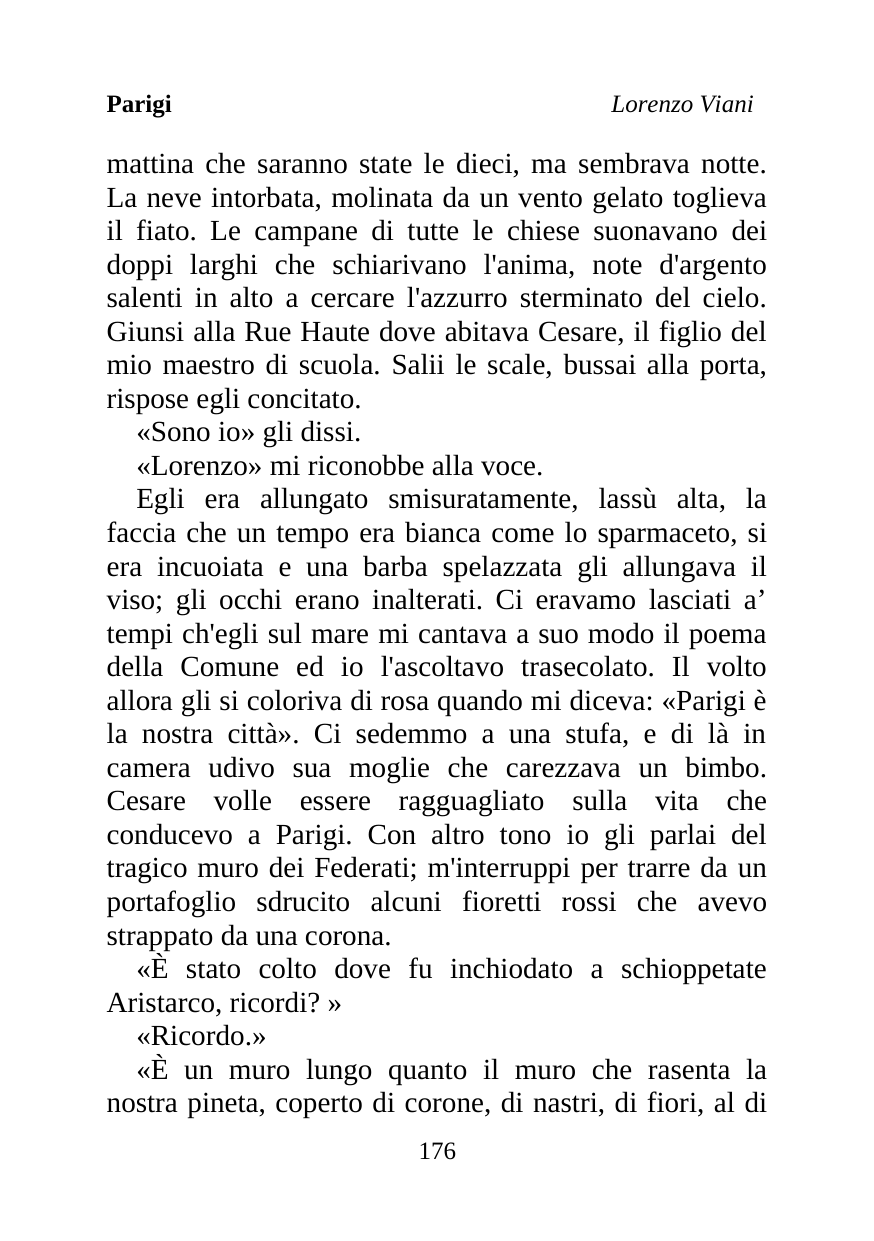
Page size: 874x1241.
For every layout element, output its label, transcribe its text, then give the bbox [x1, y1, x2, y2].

text «È stato colto dove fu inchiodato a schioppetate Aristarco, ricordi? » [106, 951, 768, 1018]
text mattina che saranno state le dieci, ma sembrava notte. La neve intorbata, molinata da un vento gelato toglieva il fiato. Le campane di tutte le chiese suonavano dei doppi larghi che schiarivano l'anima, note d'argento salenti in alto a cercare l'azzurro sterminato del cielo. Giunsi alla Rue Haute dove abitava Cesare, il figlio del mio maestro di scuola. Salii le scale, bussai alla porta, rispose egli concitato. [106, 146, 768, 414]
text «Sono io» gli dissi. [106, 414, 768, 448]
text «È un muro lungo quanto il muro che rasenta la nostra pineta, coperto di corone, di nastri, di fiori, al di [106, 1052, 768, 1119]
text Egli era allungato smisuratamente, lassù alta, la faccia che un tempo era bianca come lo sparmaceto, si era incuoiata e una barba spelazzata gli allungava il viso; gli occhi erano inalterati. Ci eravamo lasciati a’ tempi ch'egli sul mare mi cantava a suo modo il poema della Comune ed io l'ascoltavo trasecolato. Il volto allora gli si coloriva di rosa quando mi diceva: «Parigi è la nostra città». Ci sedemmo a una stufa, e di là in camera udivo sua moglie che carezzava un bimbo. Cesare volle essere ragguagliato sulla vita che conducevo a Parigi. Con altro tono io gli parlai del tragico muro dei Federati; m'interruppi per trarre da un portafoglio sdrucito alcuni fioretti rossi che avevo strappato da una corona. [106, 482, 768, 951]
text «Lorenzo» mi riconobbe alla voce. [106, 448, 768, 482]
text «Ricordo.» [106, 1018, 768, 1052]
